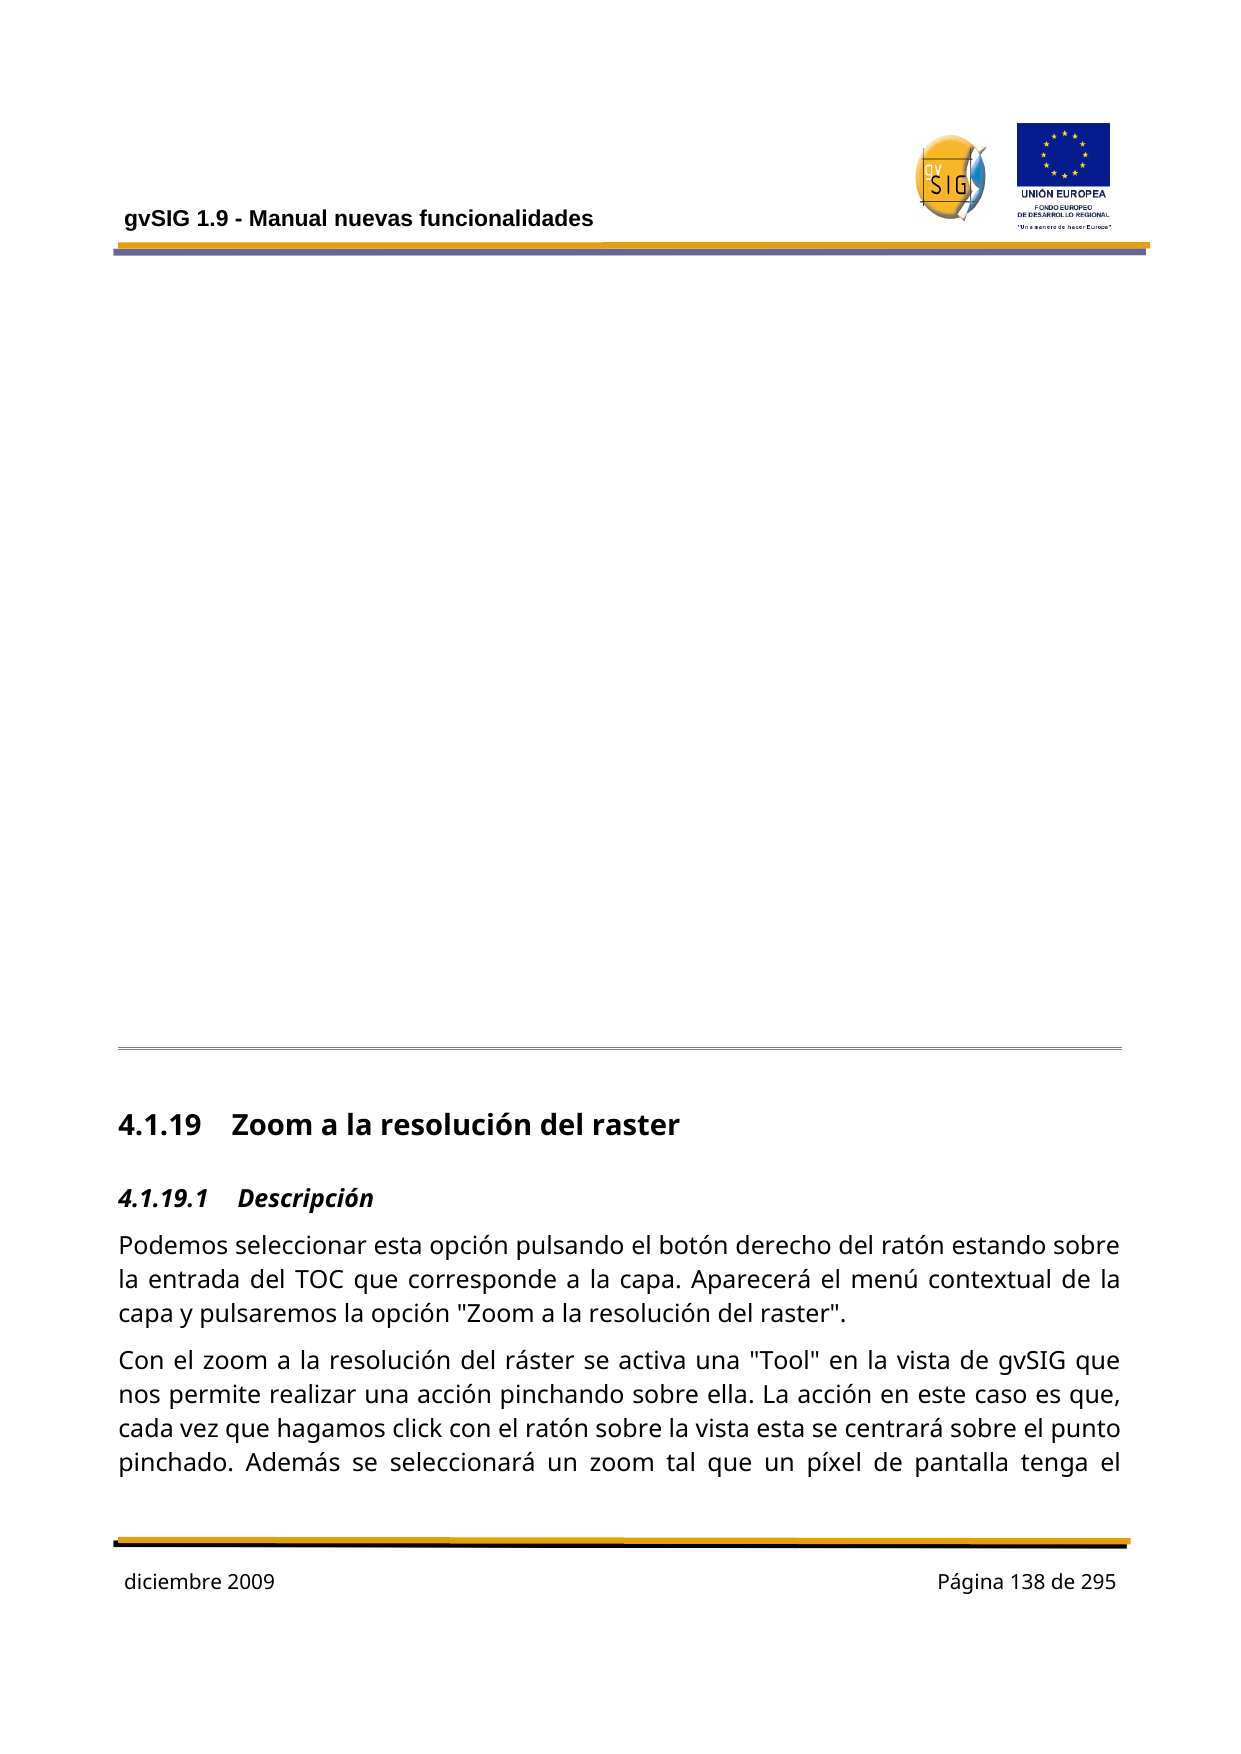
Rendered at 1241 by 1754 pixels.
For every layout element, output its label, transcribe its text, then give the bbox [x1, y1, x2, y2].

subtitle Zoom a la resolución del raster [118, 1104, 1122, 1143]
subtitle Descripción [118, 1181, 1122, 1215]
picture [1015, 123, 1112, 232]
picture [914, 134, 987, 222]
text Podemos seleccionar esta opción pulsando el botón derecho del ratón estando sobre la entrada del TOC que corresponde a la capa. Aparecerá el menú contextual de la capa y pulsaremos la opción "Zoom a la resolución del raster". [118, 1228, 1122, 1330]
text Con el zoom a la resolución del ráster se activa una "Tool" en la vista de gvSIG que nos permite realizar una acción pinchando sobre ella. La acción en este caso es que, cada vez que hagamos click con el ratón sobre la vista esta se centrará sobre el punto pinchado. Además se seleccionará un zoom tal que un píxel de pantalla tenga el [118, 1342, 1122, 1478]
